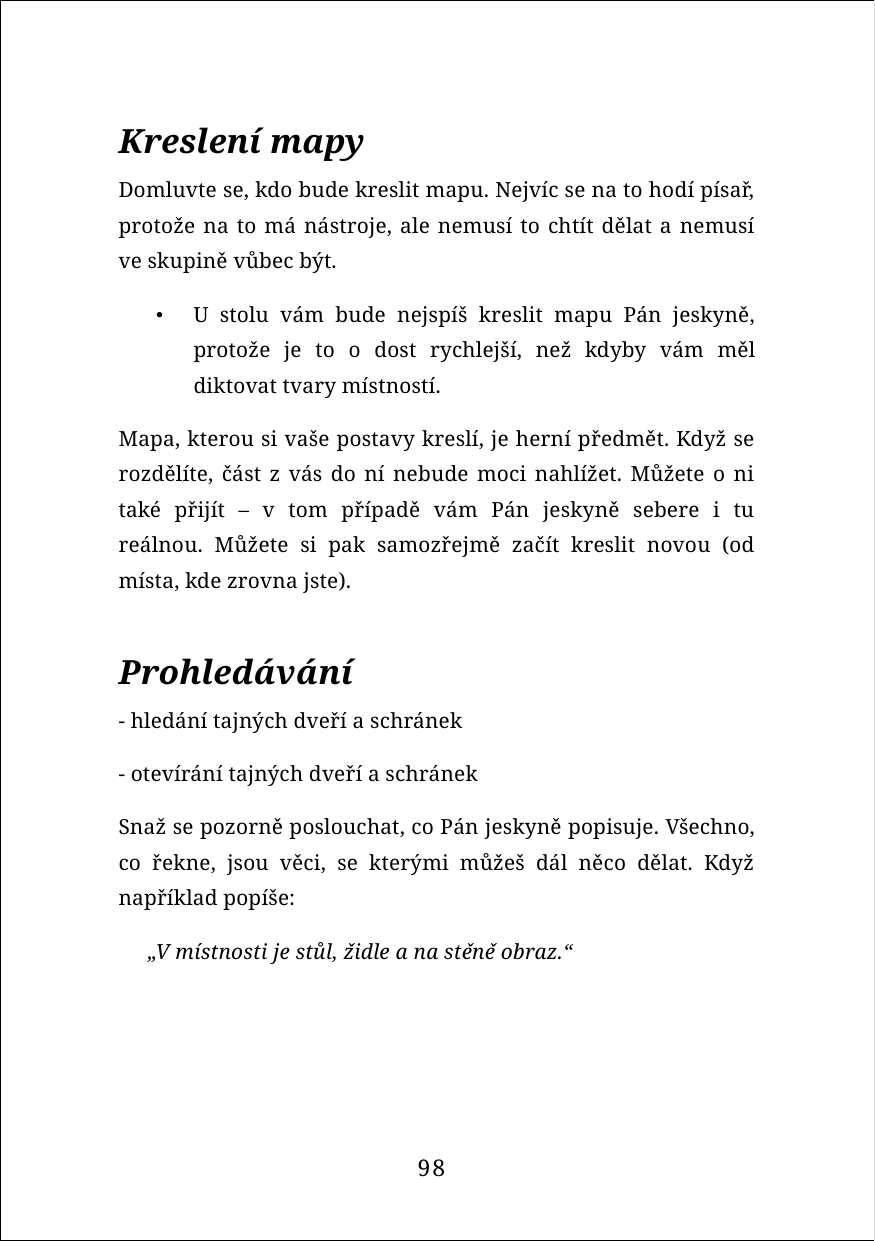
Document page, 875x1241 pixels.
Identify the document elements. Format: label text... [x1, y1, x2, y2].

text Mapa, kterou si vaše postavy kreslí, je herní předmět. Když se rozdělíte, část z vás do ní nebude moci nahlížet. Můžete o ni také přijít – v tom případě vám Pán jeskyně sebere i tu reálnou. Můžete si pak samozřejmě začít kreslit novou (od místa, kde zrovna jste). [118, 424, 756, 594]
text Snaž se pozorně poslouchat, co Pán jeskyně popisuje. Všechno, co řekne, jsou věci, se kterými můžeš dál něco dělat. Když například popíše: [118, 812, 756, 912]
text - otevírání tajných dveří a schránek [118, 759, 756, 788]
list U stolu vám bude nejspíš kreslit mapu Pán jeskyně, protože je to o dost rychlejší, než kdyby vám měl diktovat tvary místností. [156, 300, 756, 399]
subtitle Kreslení mapy [118, 118, 756, 164]
text „V místnosti je stůl, židle a na stěně obraz.“ [118, 937, 756, 965]
text - hledání tajných dveří a schránek [118, 706, 756, 734]
text Domluvte se, kdo bude kreslit mapu. Nejvíc se na to hodí písař, protože na to má nástroje, ale nemusí to chtít dělat a nemusí ve skupině vůbec být. [118, 175, 756, 275]
subtitle Prohledávání [118, 649, 756, 694]
